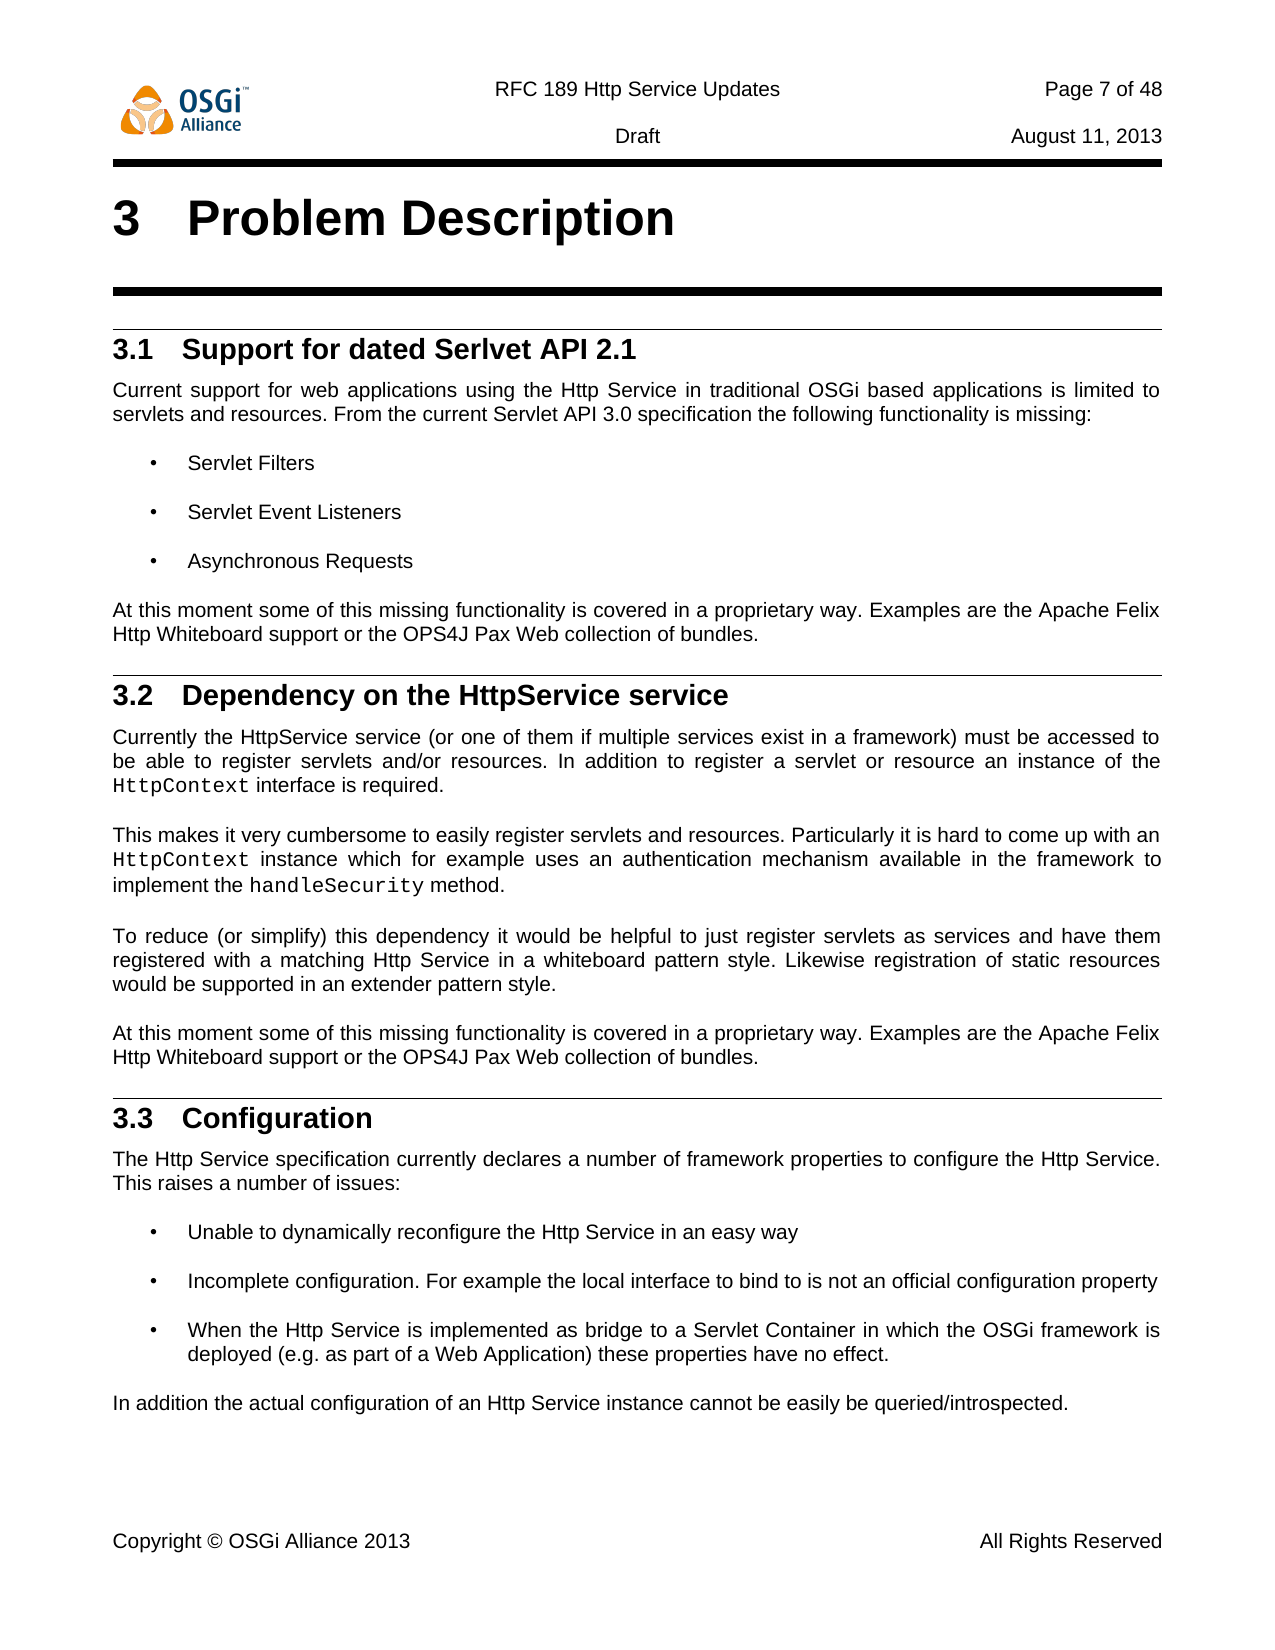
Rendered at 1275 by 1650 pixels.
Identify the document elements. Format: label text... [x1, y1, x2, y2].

text At this moment some of this missing functionality is covered in a proprietary way. Examples are the Apache Felix Http Whiteboard support or the OPS4J Pax Web collection of bundles. [112, 1021, 1162, 1069]
list Servlet Filters [150, 451, 1162, 475]
text This makes it very cumbersome to easily register servlets and resources. Particularly it is hard to come up with an HttpContext instance which for example uses an authentication mechanism available in the framework to implement the handleSecurity method. [112, 823, 1162, 899]
list Asynchronous Requests [150, 549, 1162, 573]
text To reduce (or simplify) this dependency it would be helpful to just register servlets as services and have them registered with a matching Http Service in a whiteboard pattern style. Likewise registration of static resources would be supported in an extender pattern style. [112, 924, 1162, 996]
text In addition the actual configuration of an Http Service instance cannot be easily be queried/introspected. [112, 1391, 1162, 1415]
text Currently the HttpService service (or one of them if multiple services exist in a framework) must be accessed to be able to register servlets and/or resources. In addition to register a servlet or resource an instance of the HttpContext interface is required. [112, 724, 1162, 798]
text Current support for web applications using the Http Service in traditional OSGi based applications is limited to servlets and resources. From the current Servlet API 3.0 specification the following functionality is missing: [112, 378, 1162, 426]
subtitle Configuration [112, 1099, 1162, 1134]
subtitle Dependency on the HttpService service [112, 676, 1162, 712]
list Unable to dynamically reconfigure the Http Service in an easy way [150, 1220, 1162, 1244]
subtitle Problem Description [112, 160, 1162, 296]
picture [113, 78, 257, 142]
text At this moment some of this missing functionality is covered in a proprietary way. Examples are the Apache Felix Http Whiteboard support or the OPS4J Pax Web collection of bundles. [112, 598, 1162, 646]
list Servlet Event Listeners [150, 500, 1162, 524]
text The Http Service specification currently declares a number of framework properties to configure the Http Service. This raises a number of issues: [112, 1147, 1162, 1195]
list When the Http Service is implemented as bridge to a Servlet Container in which the OSGi framework is deployed (e.g. as part of a Web Application) these properties have no effect. [150, 1318, 1162, 1366]
list Incomplete configuration. For example the local interface to bind to is not an official configuration property [150, 1269, 1162, 1293]
subtitle Support for dated Serlvet API 2.1 [112, 330, 1162, 366]
